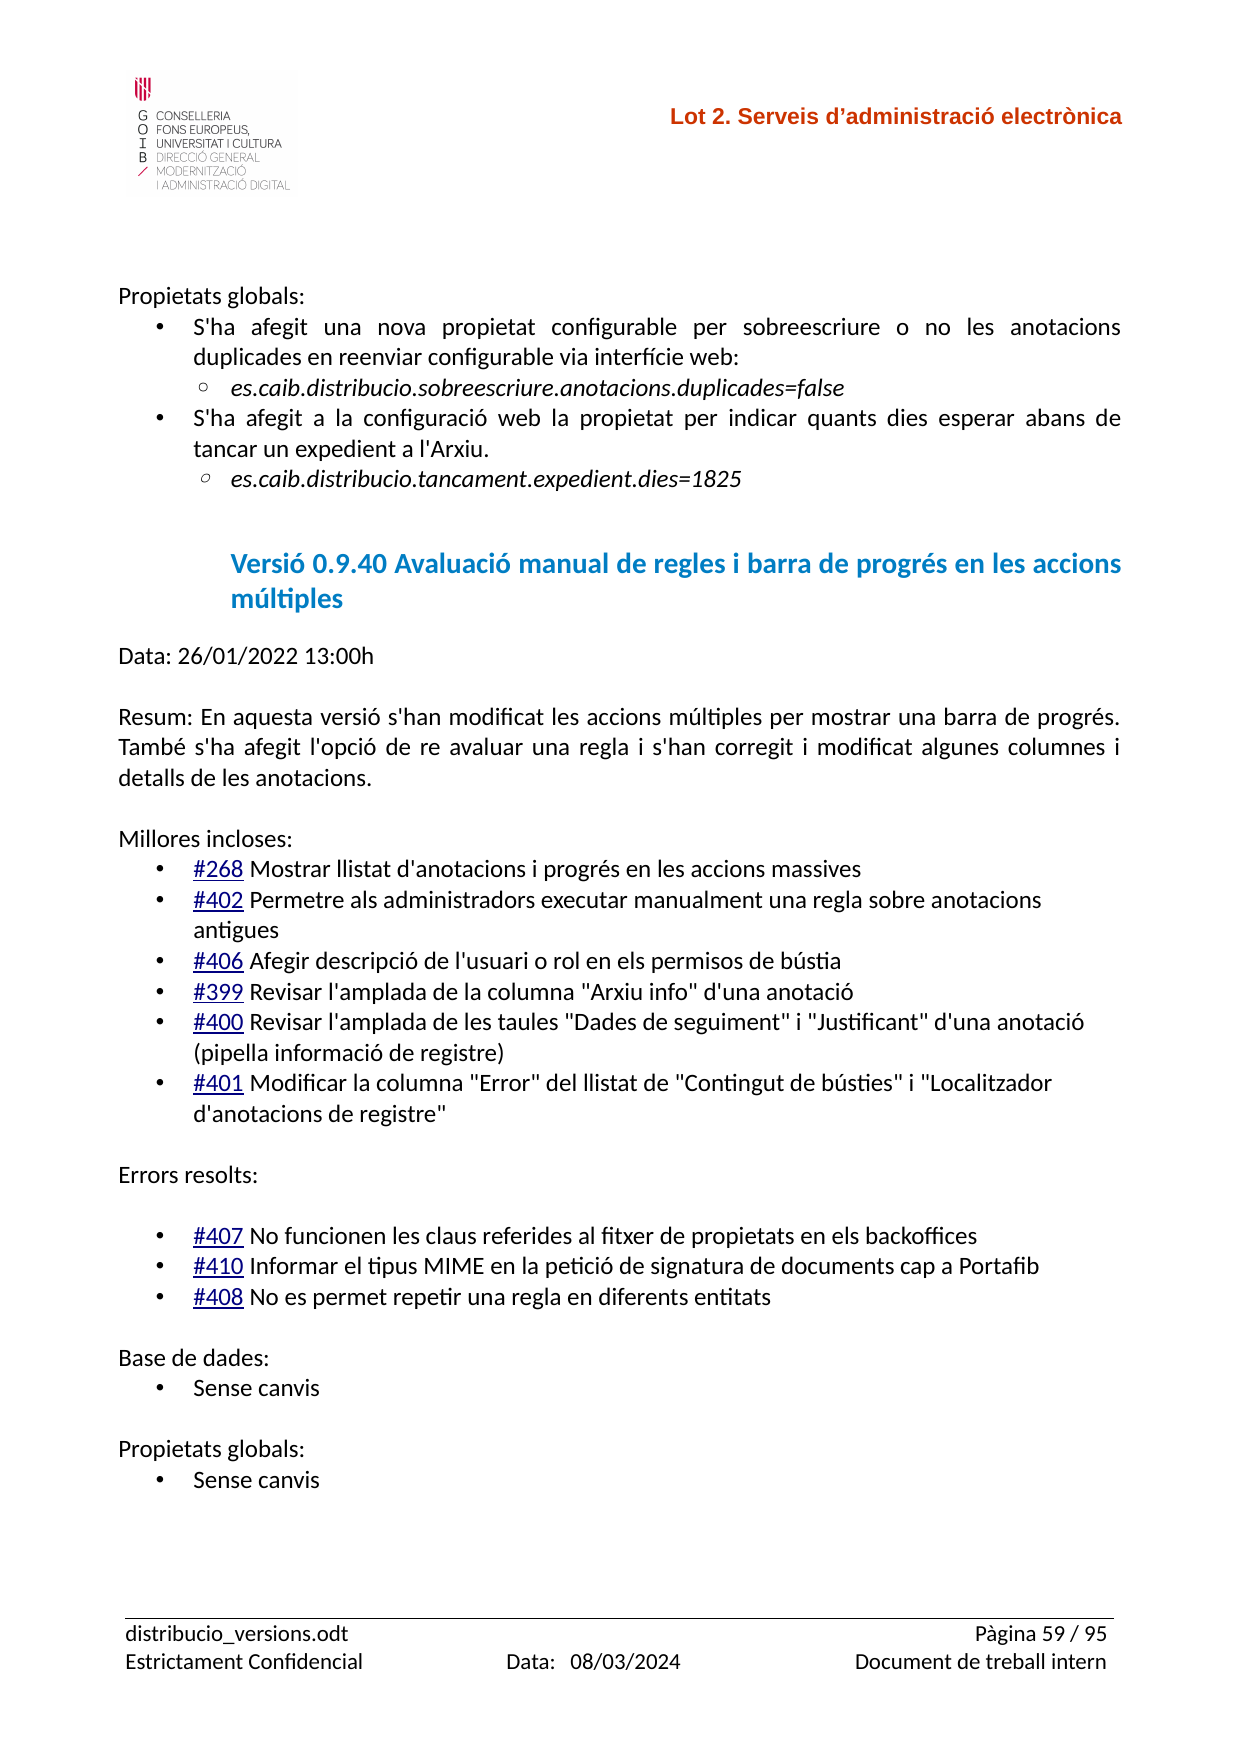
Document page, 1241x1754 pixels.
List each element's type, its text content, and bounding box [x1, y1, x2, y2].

list #407 No funcionen les claus referides al fitxer de propietats en els backoffices [156, 1220, 1122, 1250]
list #408 No es permet repetir una regla en diferents entitats [156, 1281, 1122, 1311]
list #268 Mostrar llistat d'anotacions i progrés en les accions massives [156, 853, 1122, 884]
list #400 Revisar l'amplada de les taules "Dades de seguiment" i "Justificant" d'una anotació (pipella informació de registre) [156, 1006, 1122, 1067]
list es.caib.distribucio.tancament.expedient.dies=1825 [193, 463, 1122, 494]
list #402 Permetre als administradors executar manualment una regla sobre anotacions antigues [156, 884, 1122, 945]
list es.caib.distribucio.sobreescriure.anotacions.duplicades=false [193, 372, 1122, 402]
list Sense canvis [156, 1464, 1122, 1494]
list S'ha afegit una nova propietat configurable per sobreescriure o no les anotacions duplicades en reenviar configurable via interfície web: [156, 311, 1122, 372]
picture [126, 70, 299, 197]
text Propietats globals: [118, 280, 1122, 311]
text Resum: En aquesta versió s'han modificat les accions múltiples per mostrar una barra de progrés. També s'ha afegit l'opció de re avaluar una regla i s'han corregit i modificat algunes columnes i detalls de les anotacions. [118, 701, 1122, 792]
text Data: 26/01/2022 13:00h [118, 640, 1122, 670]
text Base de dades: [118, 1342, 1122, 1372]
list #399 Revisar l'amplada de la columna "Arxiu info" d'una anotació [156, 976, 1122, 1006]
text Errors resolts: [118, 1159, 1122, 1189]
list #401 Modificar la columna "Error" del llistat de "Contingut de bústies" i "Localitzador d'anotacions de registre" [156, 1067, 1122, 1128]
list #406 Afegir descripció de l'usuari o rol en els permisos de bústia [156, 945, 1122, 976]
list S'ha afegit a la configuració web la propietat per indicar quants dies esperar abans de tancar un expedient a l'Arxiu. [156, 402, 1122, 463]
text Propietats globals: [118, 1433, 1122, 1464]
text Millores incloses: [118, 823, 1122, 853]
subtitle Versió 0.9.40 Avaluació manual de regles i barra de progrés en les accions múltiples [153, 545, 1122, 616]
list Sense canvis [156, 1372, 1122, 1403]
list #410 Informar el tipus MIME en la petició de signatura de documents cap a Portafib [156, 1250, 1122, 1281]
